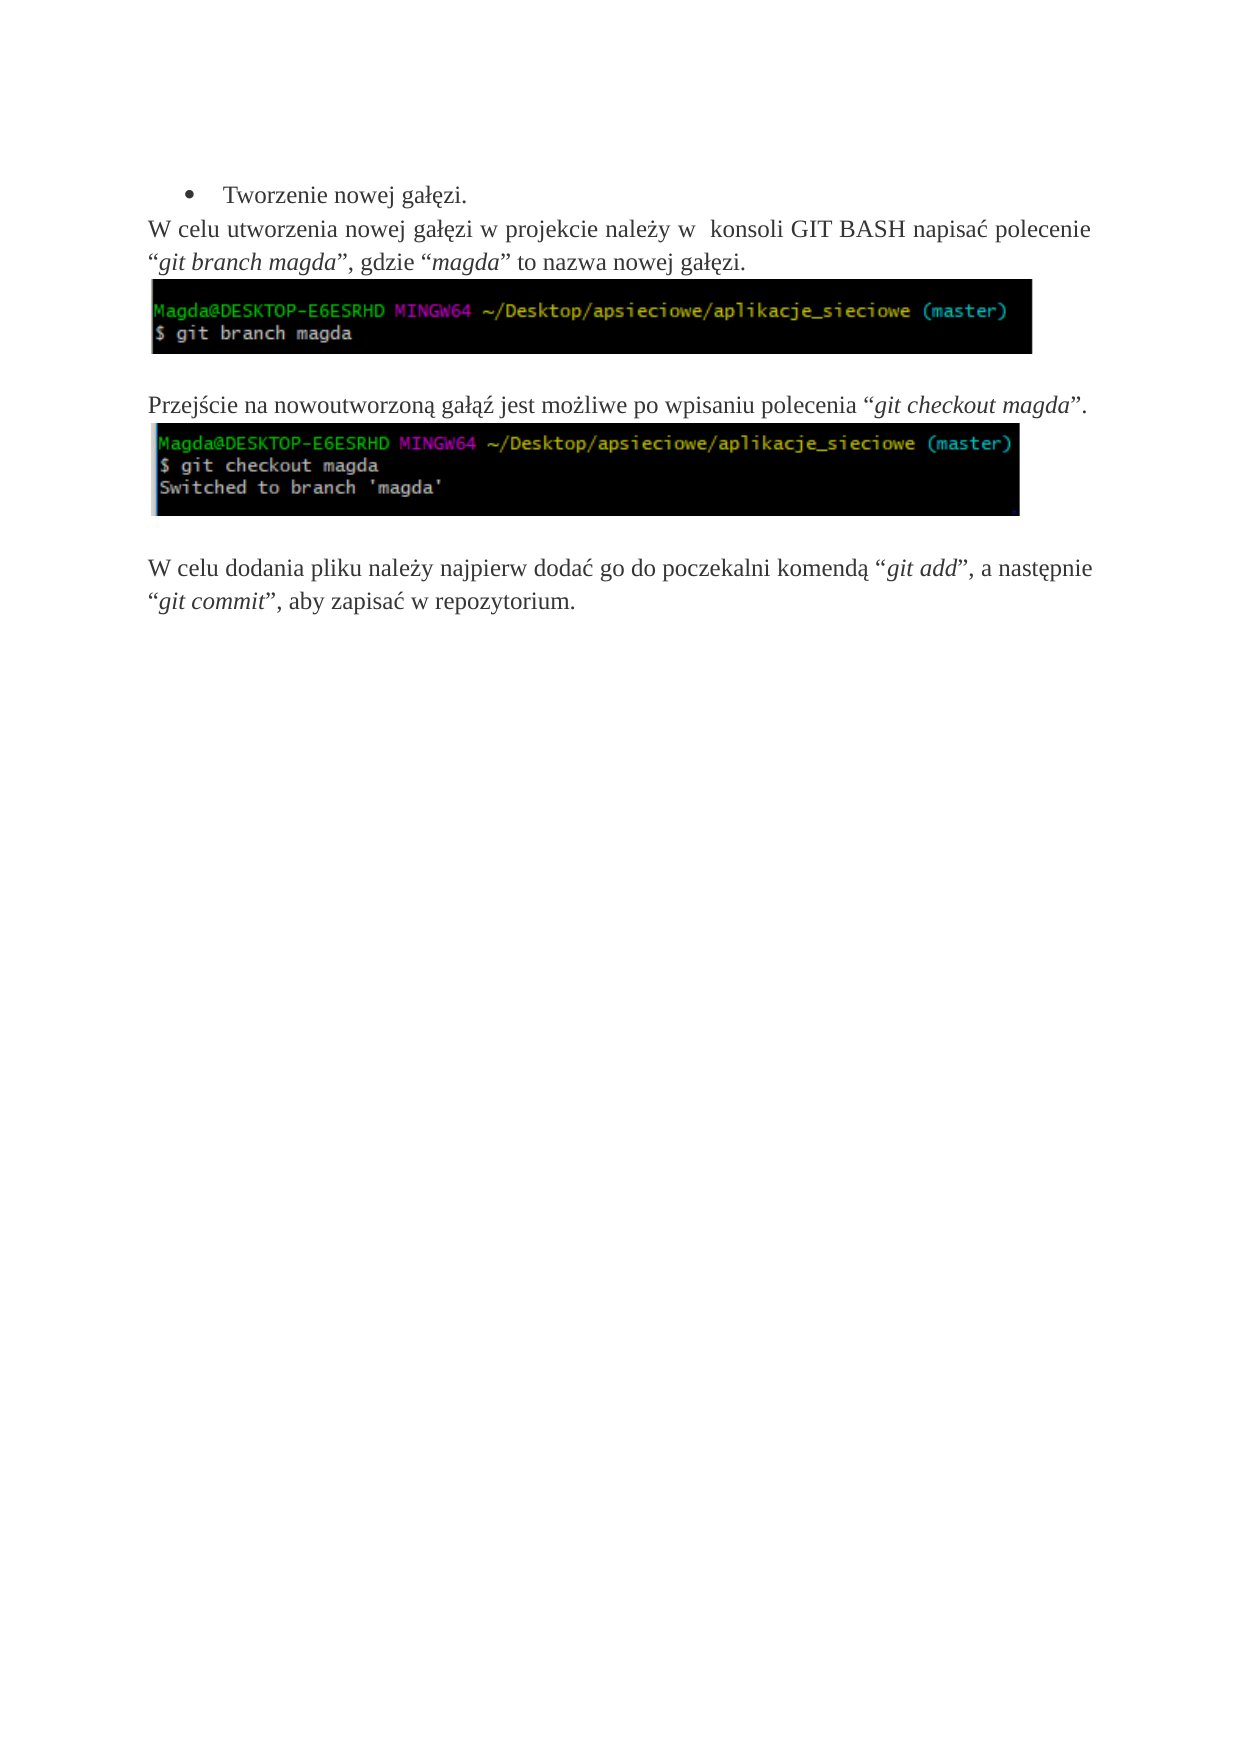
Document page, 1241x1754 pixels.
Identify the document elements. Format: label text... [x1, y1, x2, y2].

picture [150, 279, 1034, 354]
picture [150, 423, 1020, 516]
list Tworzenie nowej gałęzi. [185, 181, 1093, 209]
text Przejście na nowoutworzoną gałąź jest możliwe po wpisaniu polecenia “git checkout magda”. [148, 391, 1093, 419]
text W celu utworzenia nowej gałęzi w projekcie należy w konsoli GIT BASH napisać polecenie “git branch magda”, gdzie “magda” to nazwa nowej gałęzi. [148, 214, 1093, 275]
text W celu dodania pliku należy najpierw dodać go do poczekalni komendą “git add”, a następnie “git commit”, aby zapisać w repozytorium. [148, 553, 1093, 614]
